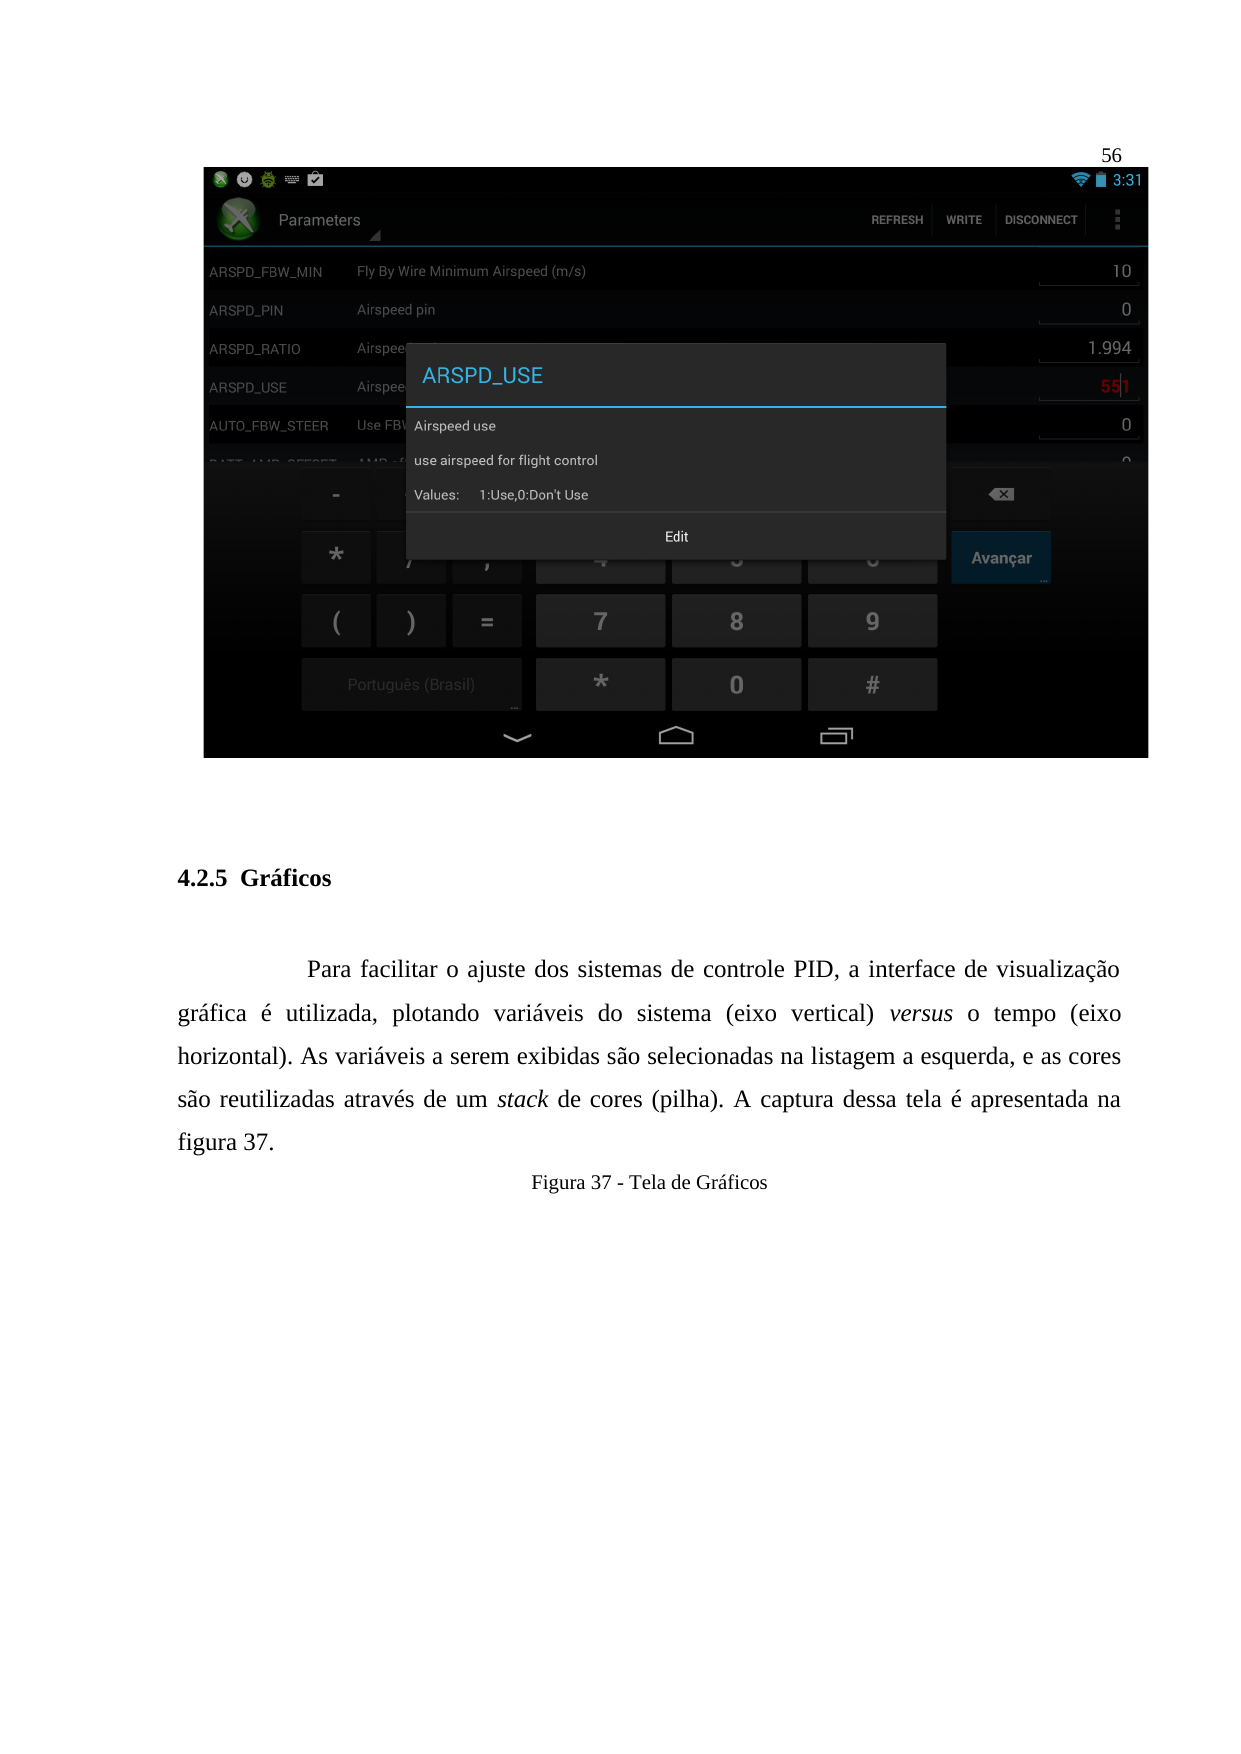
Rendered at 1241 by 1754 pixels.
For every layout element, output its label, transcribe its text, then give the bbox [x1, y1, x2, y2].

list Tela de Gráficos [177, 1170, 1122, 1194]
picture [203, 167, 1149, 758]
text Para facilitar o ajuste dos sistemas de controle PID, a interface de visualização gráfica é utilizada, plotando variáveis do sistema (eixo vertical) versus o tempo (eixo horizontal). As variáveis a serem exibidas são selecionadas na listagem a esquerda, e as cores são reutilizadas através de um stack de cores (pilha). A captura dessa tela é apresentada na figura 37. [177, 954, 1122, 1156]
subtitle Gráficos [177, 863, 1122, 892]
